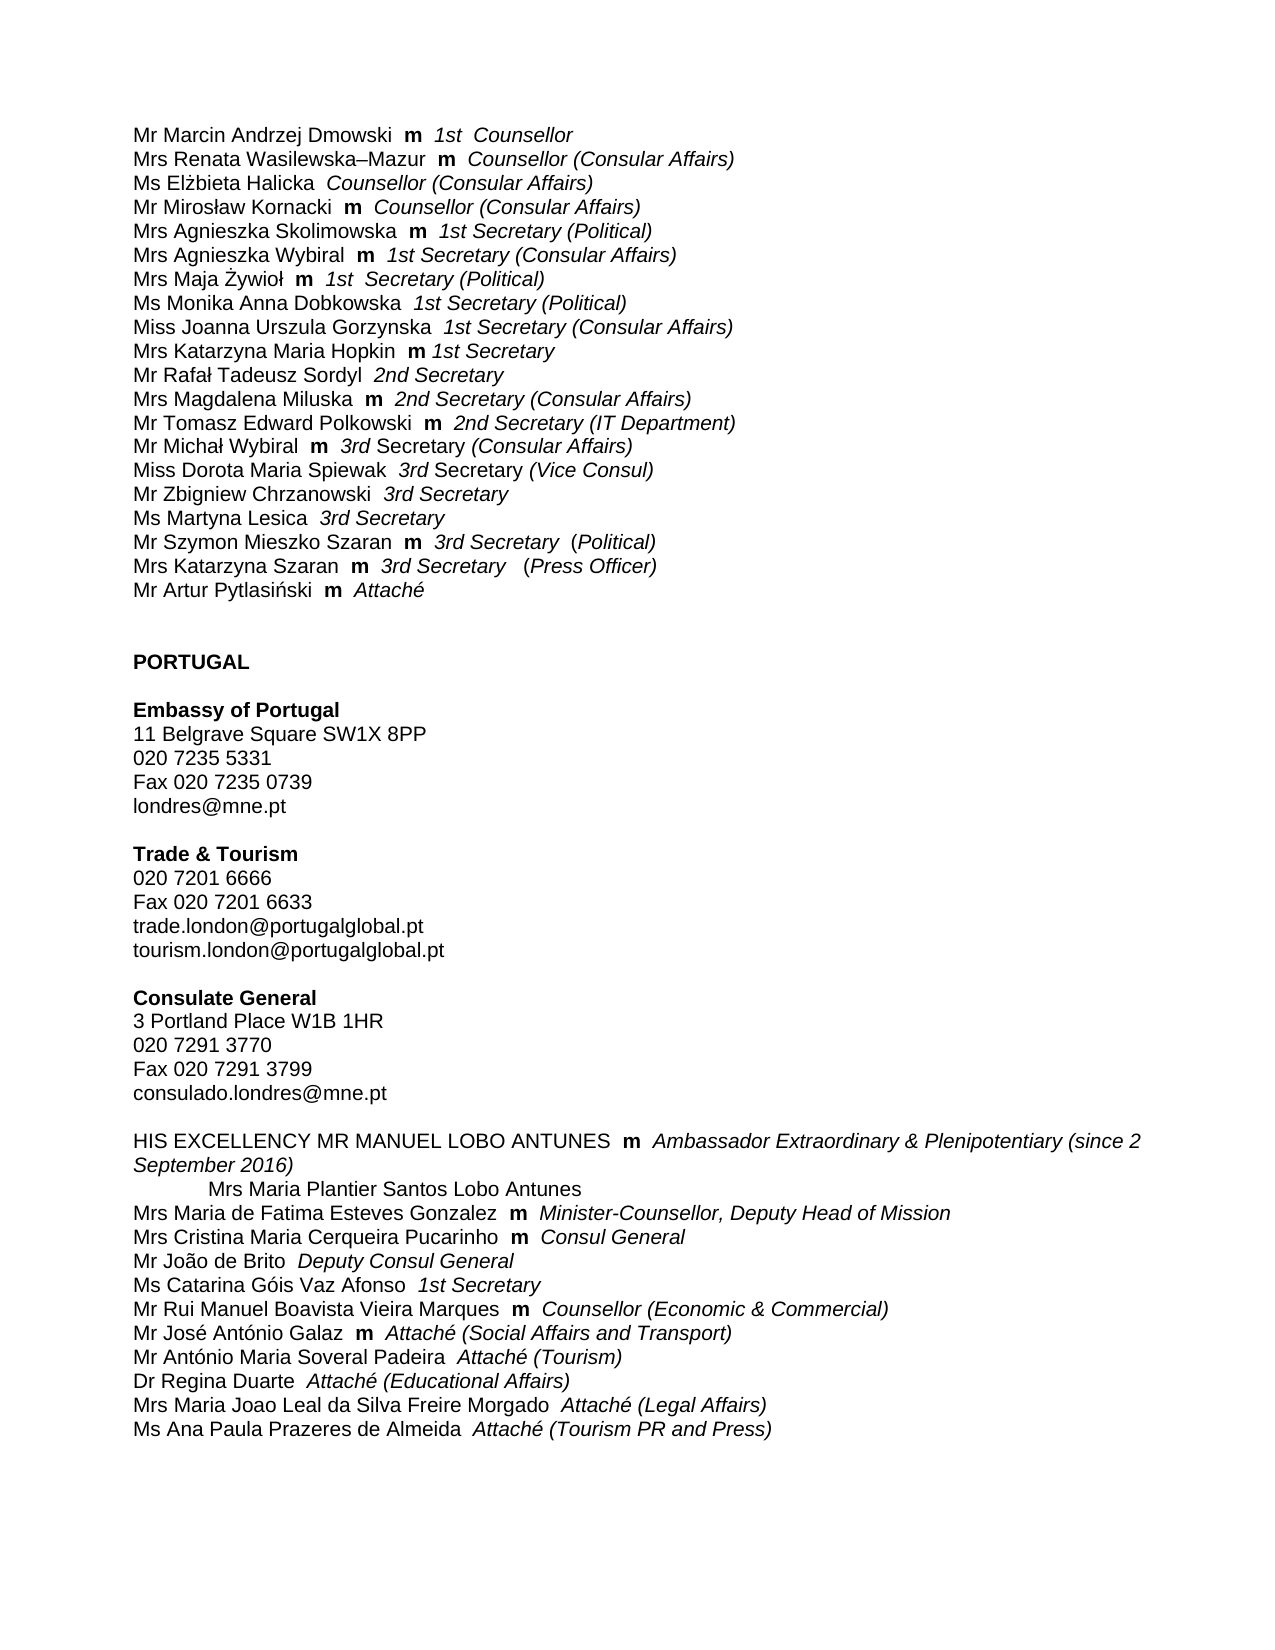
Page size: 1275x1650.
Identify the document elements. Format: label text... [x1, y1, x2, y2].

text Consulate General [133, 985, 1181, 1009]
text Mrs Magdalena Miluska m 2nd Secretary (Consular Affairs) [133, 386, 1181, 410]
text Mr Rafał Tadeusz Sordyl 2nd Secretary [133, 362, 1181, 386]
text Mr António Maria Soveral Padeira Attaché (Tourism) [133, 1345, 1181, 1369]
text Mr Mirosław Kornacki m Counsellor (Consular Affairs) [133, 195, 1181, 219]
text Mrs Maria de Fatima Esteves Gonzalez m Minister-Counsellor, Deputy Head of Mission [133, 1201, 1181, 1225]
text Mrs Cristina Maria Cerqueira Pucarinho m Consul General [133, 1225, 1181, 1249]
text consulado.londres@mne.pt [133, 1081, 1181, 1105]
text Miss Dorota Maria Spiewak 3rd Secretary (Vice Consul) [133, 458, 1181, 482]
text Mrs Agnieszka Skolimowska m 1st Secretary (Political) [133, 219, 1181, 243]
text Mrs Katarzyna Szaran m 3rd Secretary (Press Officer) [133, 554, 1181, 578]
text Mr João de Brito Deputy Consul General [133, 1249, 1181, 1273]
text Dr Regina Duarte Attaché (Educational Affairs) [133, 1369, 1181, 1393]
text Mr Szymon Mieszko Szaran m 3rd Secretary (Political) [133, 530, 1181, 554]
text Mrs Maria Plantier Santos Lobo Antunes [133, 1177, 1181, 1201]
text Ms Monika Anna Dobkowska 1st Secretary (Political) [133, 291, 1181, 314]
text Mr Marcin Andrzej Dmowski m 1st Counsellor [133, 123, 1181, 147]
text Mr Michał Wybiral m 3rd Secretary (Consular Affairs) [133, 434, 1181, 458]
text londres@mne.pt [133, 794, 1181, 818]
text tourism.london@portugalglobal.pt [133, 937, 1181, 961]
text Ms Ana Paula Prazeres de Almeida Attaché (Tourism PR and Press) [133, 1417, 1181, 1441]
text Mr Artur Pytlasiński m Attaché [133, 578, 1181, 602]
text 020 7201 6666 [133, 866, 1181, 889]
text 11 Belgrave Square SW1X 8PP [133, 722, 1181, 746]
text 020 7291 3770 [133, 1033, 1181, 1057]
text Embassy of Portugal [133, 698, 1181, 722]
text Ms Martyna Lesica 3rd Secretary [133, 506, 1181, 530]
text trade.london@portugalglobal.pt [133, 913, 1181, 937]
text Mrs Maja Żywioł m 1st Secretary (Political) [133, 267, 1181, 291]
text Mr Tomasz Edward Polkowski m 2nd Secretary (IT Department) [133, 410, 1181, 434]
text PORTUGAL [133, 650, 1181, 674]
text Mrs Maria Joao Leal da Silva Freire Morgado Attaché (Legal Affairs) [133, 1393, 1181, 1417]
text Fax 020 7201 6633 [133, 889, 1181, 913]
text 020 7235 5331 [133, 746, 1181, 770]
text Miss Joanna Urszula Gorzynska 1st Secretary (Consular Affairs) [133, 314, 1181, 338]
text Mr José António Galaz m Attaché (Social Affairs and Transport) [133, 1321, 1181, 1345]
text Mr Rui Manuel Boavista Vieira Marques m Counsellor (Economic & Commercial) [133, 1297, 1181, 1321]
text Mrs Katarzyna Maria Hopkin m 1st Secretary [133, 338, 1181, 362]
text Ms Catarina Góis Vaz Afonso 1st Secretary [133, 1273, 1181, 1297]
text Fax 020 7291 3799 [133, 1057, 1181, 1081]
text 3 Portland Place W1B 1HR [133, 1009, 1181, 1033]
text Ms Elżbieta Halicka Counsellor (Consular Affairs) [133, 171, 1181, 195]
text Fax 020 7235 0739 [133, 770, 1181, 794]
text Trade & Tourism [133, 842, 1181, 866]
text Mrs Agnieszka Wybiral m 1st Secretary (Consular Affairs) [133, 243, 1181, 267]
text HIS EXCELLENCY MR MANUEL LOBO ANTUNES m Ambassador Extraordinary & Plenipotentiary (since 2 September 2016) [133, 1129, 1181, 1177]
text Mrs Renata Wasilewska–Mazur m Counsellor (Consular Affairs) [133, 147, 1181, 171]
text Mr Zbigniew Chrzanowski 3rd Secretary [133, 482, 1181, 506]
